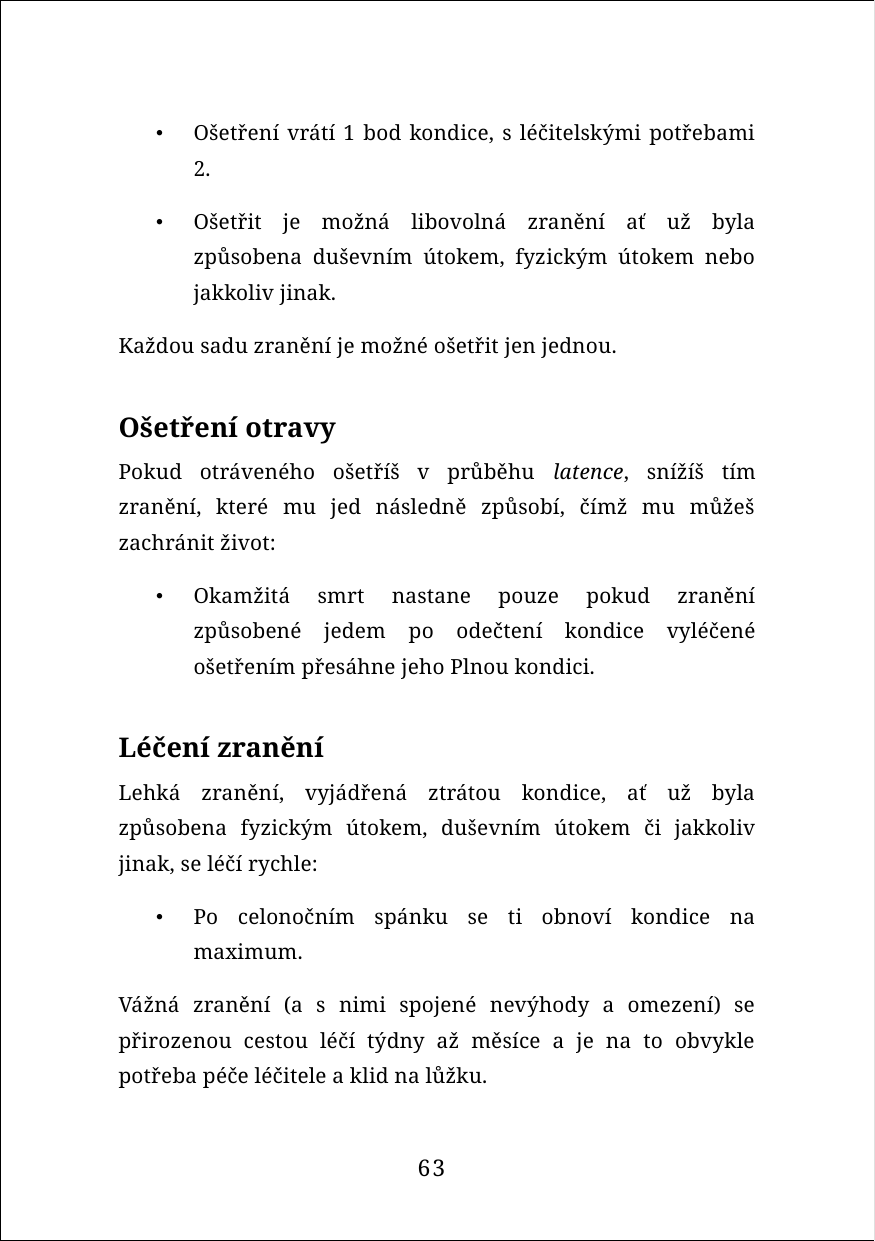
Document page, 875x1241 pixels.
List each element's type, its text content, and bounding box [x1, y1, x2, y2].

text Pokud otráveného ošetříš v průběhu latence, snížíš tím zranění, které mu jed následně způsobí, čímž mu můžeš zachránit život: [118, 457, 756, 556]
subtitle Léčení zranění [118, 729, 756, 766]
list Ošetřit je možná libovolná zranění ať už byla způsobena duševním útokem, fyzickým útokem nebo jakkoliv jinak. [156, 207, 756, 306]
list Ošetření vrátí 1 bod kondice, s léčitelskými potřebami 2. [156, 118, 756, 182]
list Po celonočním spánku se ti obnoví kondice na maximum. [156, 902, 756, 966]
subtitle Ošetření otravy [118, 408, 756, 445]
text Každou sadu zranění je možné ošetřit jen jednou. [118, 331, 756, 360]
text Lehká zranění, vyjádřená ztrátou kondice, ať už byla způsobena fyzickým útokem, duševním útokem či jakkoliv jinak, se léčí rychle: [118, 778, 756, 877]
text Vážná zranění (a s nimi spojené nevýhody a omezení) se přirozenou cestou léčí týdny až měsíce a je na to obvykle potřeba péče léčitele a klid na lůžku. [118, 991, 756, 1090]
list Okamžitá smrt nastane pouze pokud zranění způsobené jedem po odečtení kondice vyléčené ošetřením přesáhne jeho Plnou kondici. [156, 581, 756, 681]
